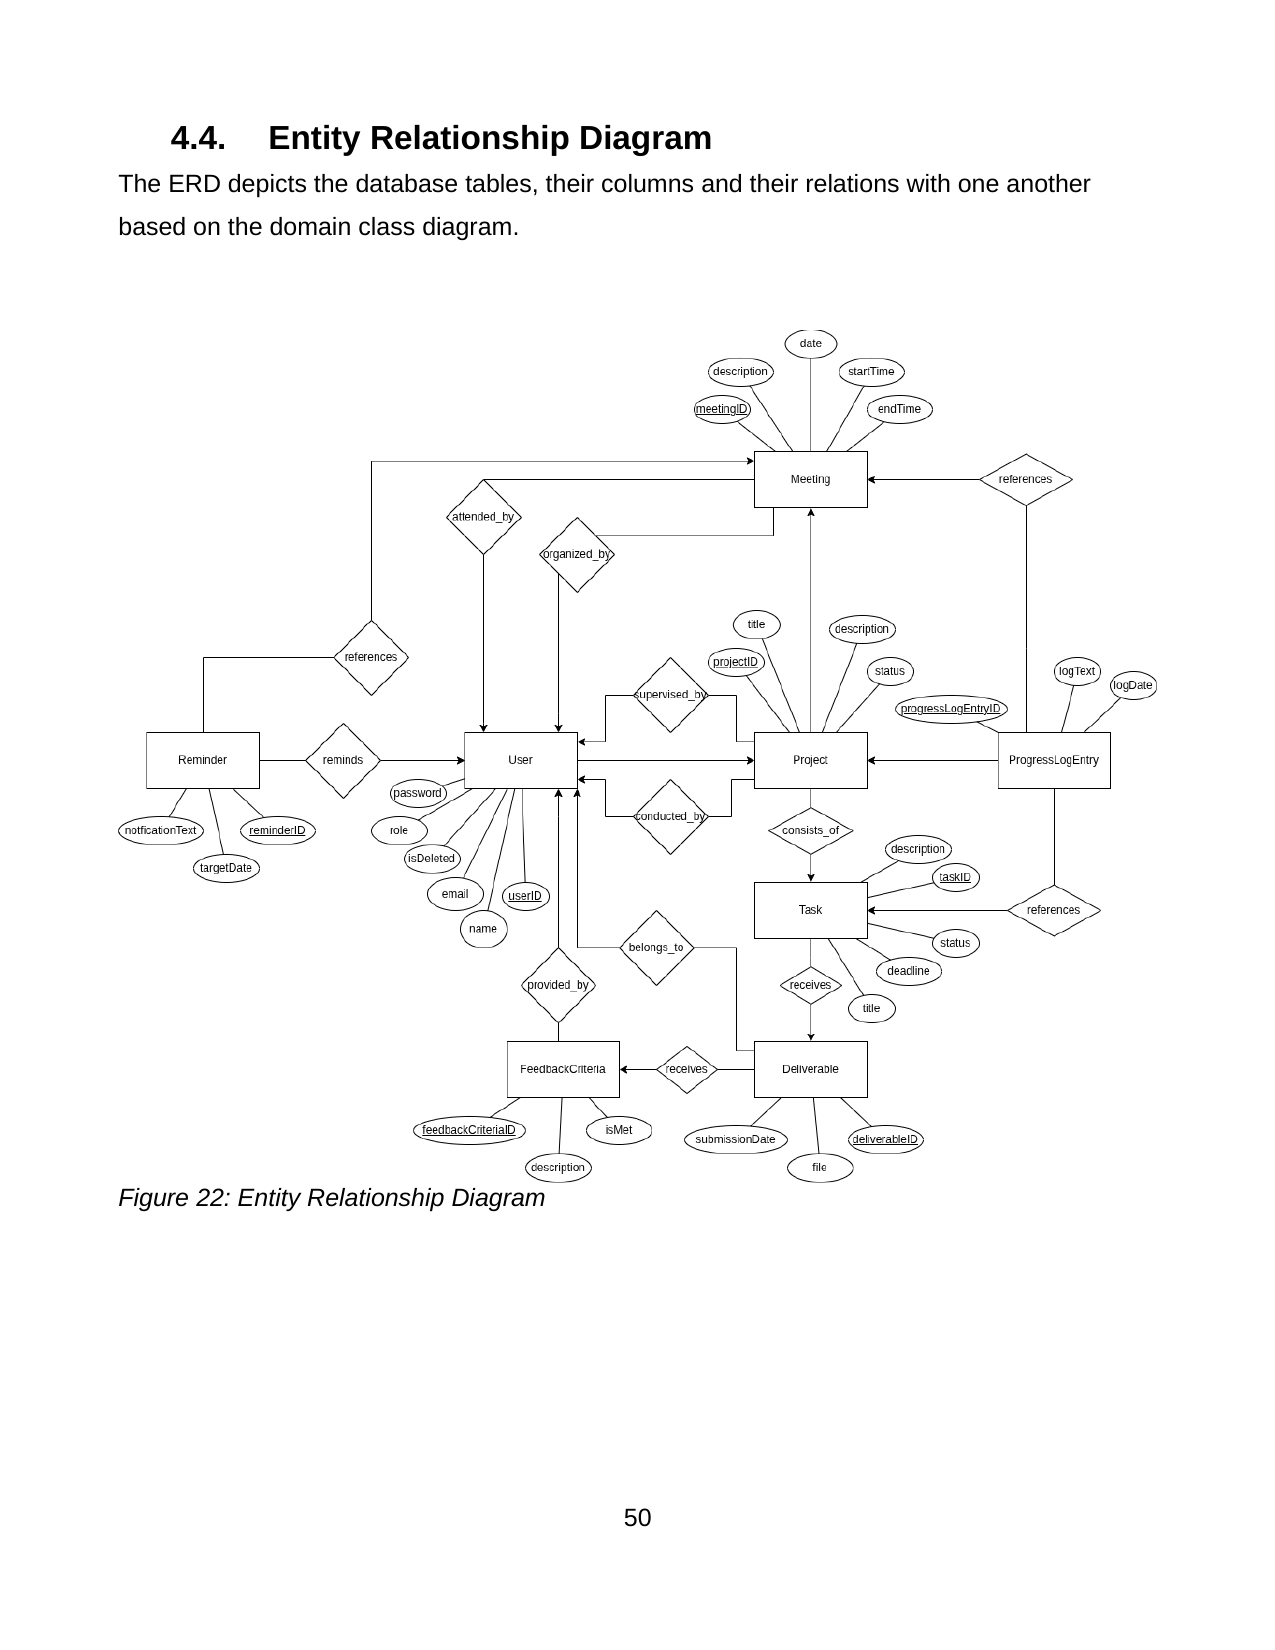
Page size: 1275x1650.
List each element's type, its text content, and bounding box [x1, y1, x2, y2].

text The ERD depicts the database tables, their columns and their relations with one another based on the domain class diagram. [118, 169, 1157, 241]
subtitle Entity Relationship Diagram [171, 118, 1157, 157]
picture [118, 330, 1157, 1183]
text Figure 22: Entity Relationship Diagram [118, 1183, 1157, 1211]
